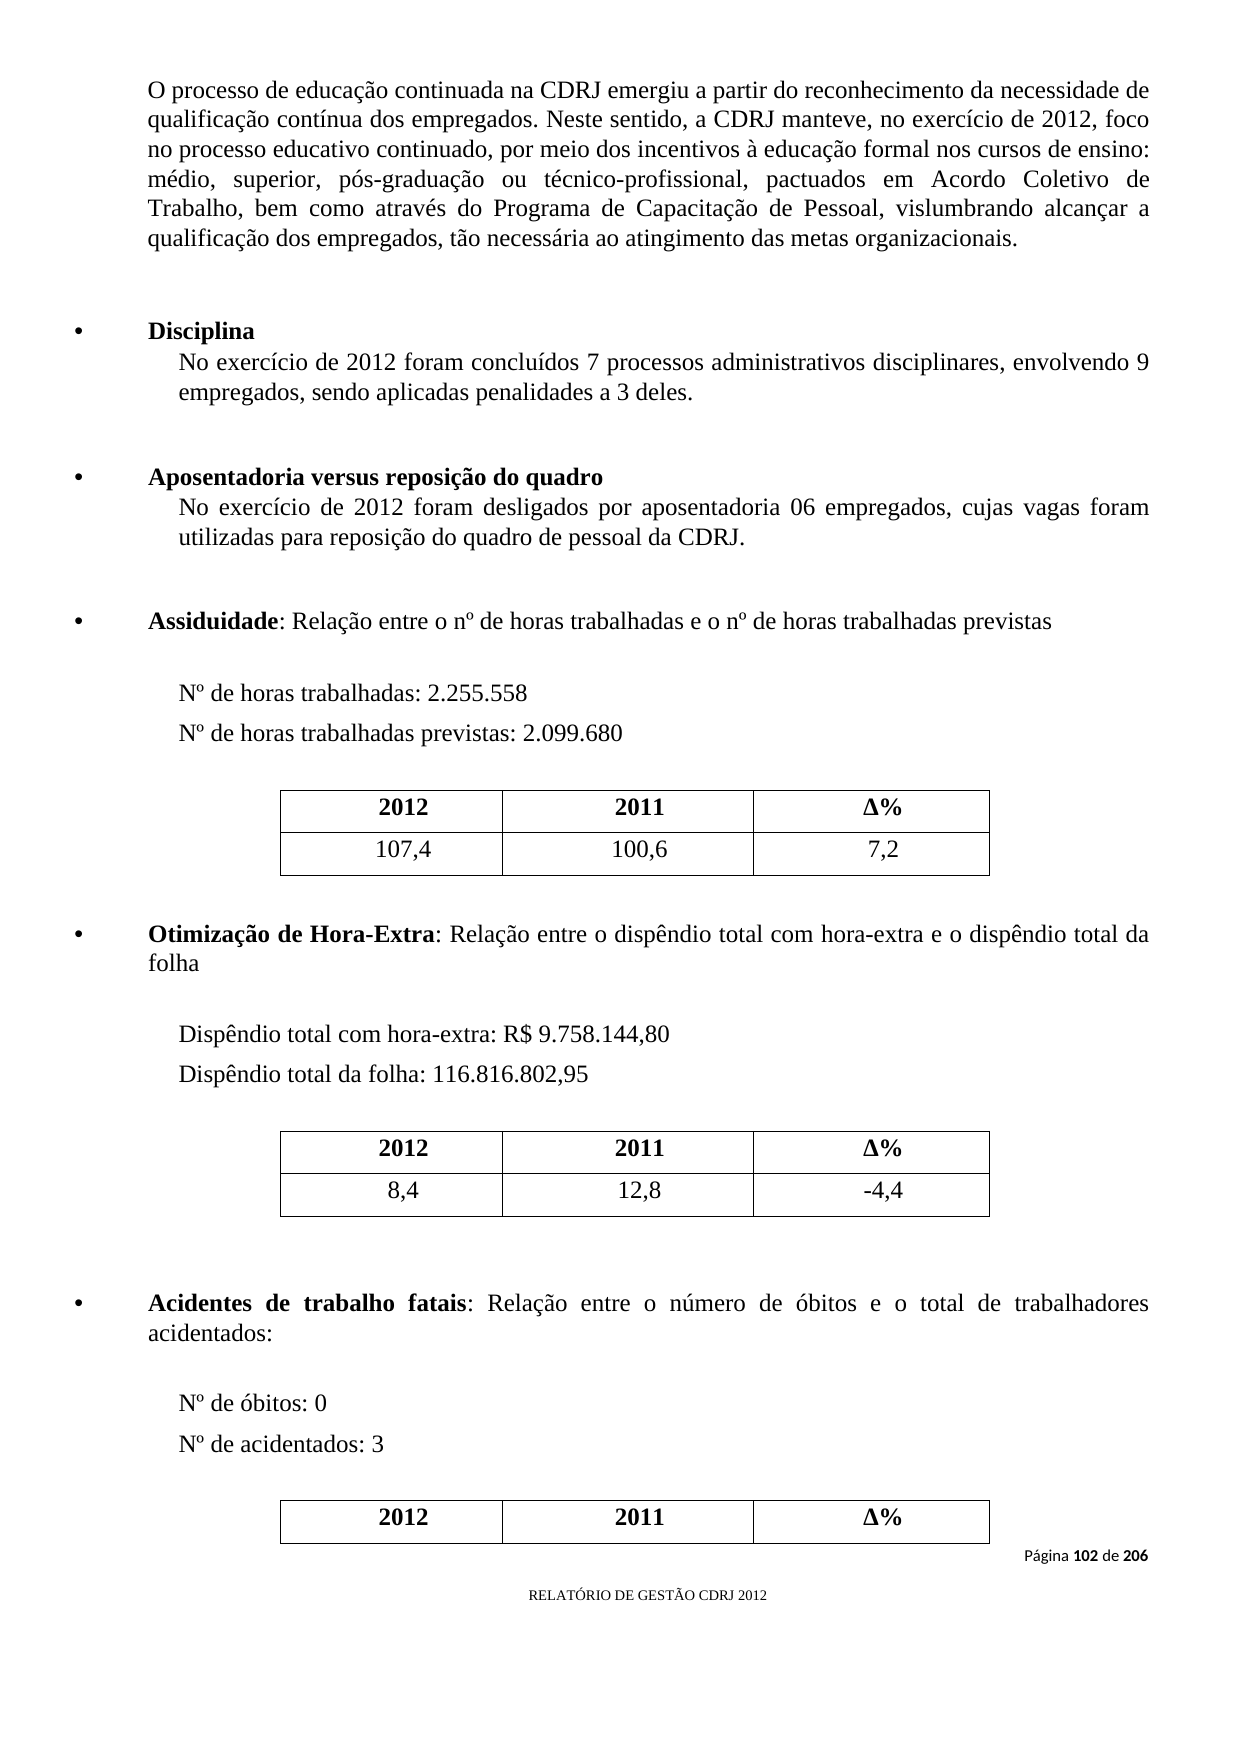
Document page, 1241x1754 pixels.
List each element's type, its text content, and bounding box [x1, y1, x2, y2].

table_cell -4,4 [754, 1174, 989, 1216]
table_cell 100,6 [503, 833, 753, 874]
text Nº de horas trabalhadas previstas: 2.099.680 [178, 718, 1151, 747]
list Acidentes de trabalho fatais: Relação entre o número de óbitos e o total de trabalhadores acidentados: [74, 1288, 1151, 1347]
table_header 2012 [281, 1132, 502, 1173]
table_header 2011 [503, 791, 753, 832]
table_header 2012 [281, 791, 502, 832]
table_cell 107,4 [281, 833, 502, 874]
table_header 2011 [503, 1132, 753, 1173]
text Dispêndio total da folha: 116.816.802,95 [178, 1059, 1151, 1088]
table_cell 8,4 [281, 1174, 502, 1216]
list Otimização de Hora-Extra: Relação entre o dispêndio total com hora-extra e o dispêndio total da folha [74, 919, 1151, 977]
list Disciplina [74, 316, 1151, 345]
list Assiduidade: Relação entre o nº de horas trabalhadas e o nº de horas trabalhadas previstas [74, 606, 1151, 635]
table_cell 12,8 [503, 1174, 753, 1216]
table_header ∆% [754, 1501, 989, 1543]
text O processo de educação continuada na CDRJ emergiu a partir do reconhecimento da necessidade de qualificação contínua dos empregados. Neste sentido, a CDRJ manteve, no exercício de 2012, foco no processo educativo continuado, por meio dos incentivos à educação formal nos cursos de ensino: médio, superior, pós-graduação ou técnico-profissional, pactuados em Acordo Coletivo de Trabalho, bem como através do Programa de Capacitação de Pessoal, vislumbrando alcançar a qualificação dos empregados, tão necessária ao atingimento das metas organizacionais. [147, 75, 1151, 252]
table_header 2012 [281, 1501, 502, 1543]
text Nº de horas trabalhadas: 2.255.558 [178, 678, 1151, 706]
table_header 2011 [503, 1501, 753, 1543]
text Nº de óbitos: 0 [178, 1388, 1151, 1417]
text Nº de acidentados: 3 [178, 1429, 1151, 1458]
table_header ∆% [754, 1132, 989, 1173]
table_cell 7,2 [754, 833, 989, 874]
text No exercício de 2012 foram concluídos 7 processos administrativos disciplinares, envolvendo 9 empregados, sendo aplicadas penalidades a 3 deles. [178, 347, 1151, 406]
text No exercício de 2012 foram desligados por aposentadoria 06 empregados, cujas vagas foram utilizadas para reposição do quadro de pessoal da CDRJ. [178, 492, 1151, 551]
text Dispêndio total com hora-extra: R$ 9.758.144,80 [178, 1019, 1151, 1047]
list Aposentadoria versus reposição do quadro [74, 461, 1151, 490]
table_header ∆% [754, 791, 989, 832]
